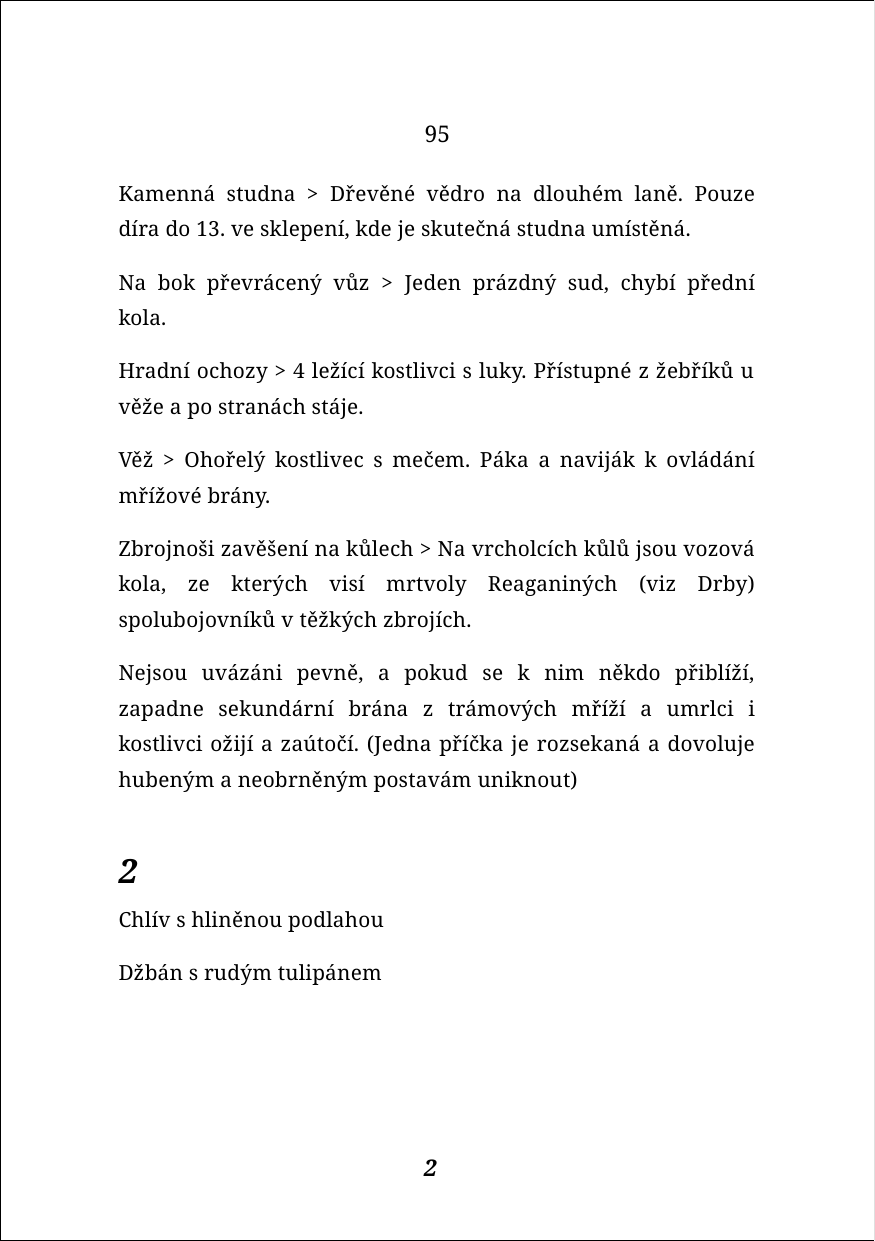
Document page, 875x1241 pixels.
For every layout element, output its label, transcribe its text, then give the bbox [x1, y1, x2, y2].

subtitle 2 [118, 848, 756, 893]
text Nejsou uvázáni pevně, a pokud se k nim někdo přiblíží, zapadne sekundární brána z trámových mříží a umrlci i kostlivci ožijí a zaútočí. (Jedna příčka je rozsekaná a dovoluje hubeným a neobrněným postavám uniknout) [118, 658, 756, 793]
text Hradní ochozy > 4 ležící kostlivci s luky. Přístupné z žebříků u věže a po stranách stáje. [118, 356, 756, 420]
text Věž > Ohořelý kostlivec s mečem. Páka a naviják k ovládání mřížové brány. [118, 445, 756, 509]
text Zbrojnoši zavěšení na kůlech > Na vrcholcích kůlů jsou vozová kola, ze kterých visí mrtvoly Reaganiných (viz Drby) spolubojovníků v těžkých zbrojích. [118, 534, 756, 633]
text Džbán s rudým tulipánem [118, 958, 756, 986]
text Chlív s hliněnou podlahou [118, 905, 756, 933]
text Kamenná studna > Dřevěné vědro na dlouhém laně. Pouze díra do 13. ve sklepení, kde je skutečná studna umístěná. [118, 179, 756, 243]
text Na bok převrácený vůz > Jeden prázdný sud, chybí přední kola. [118, 268, 756, 332]
